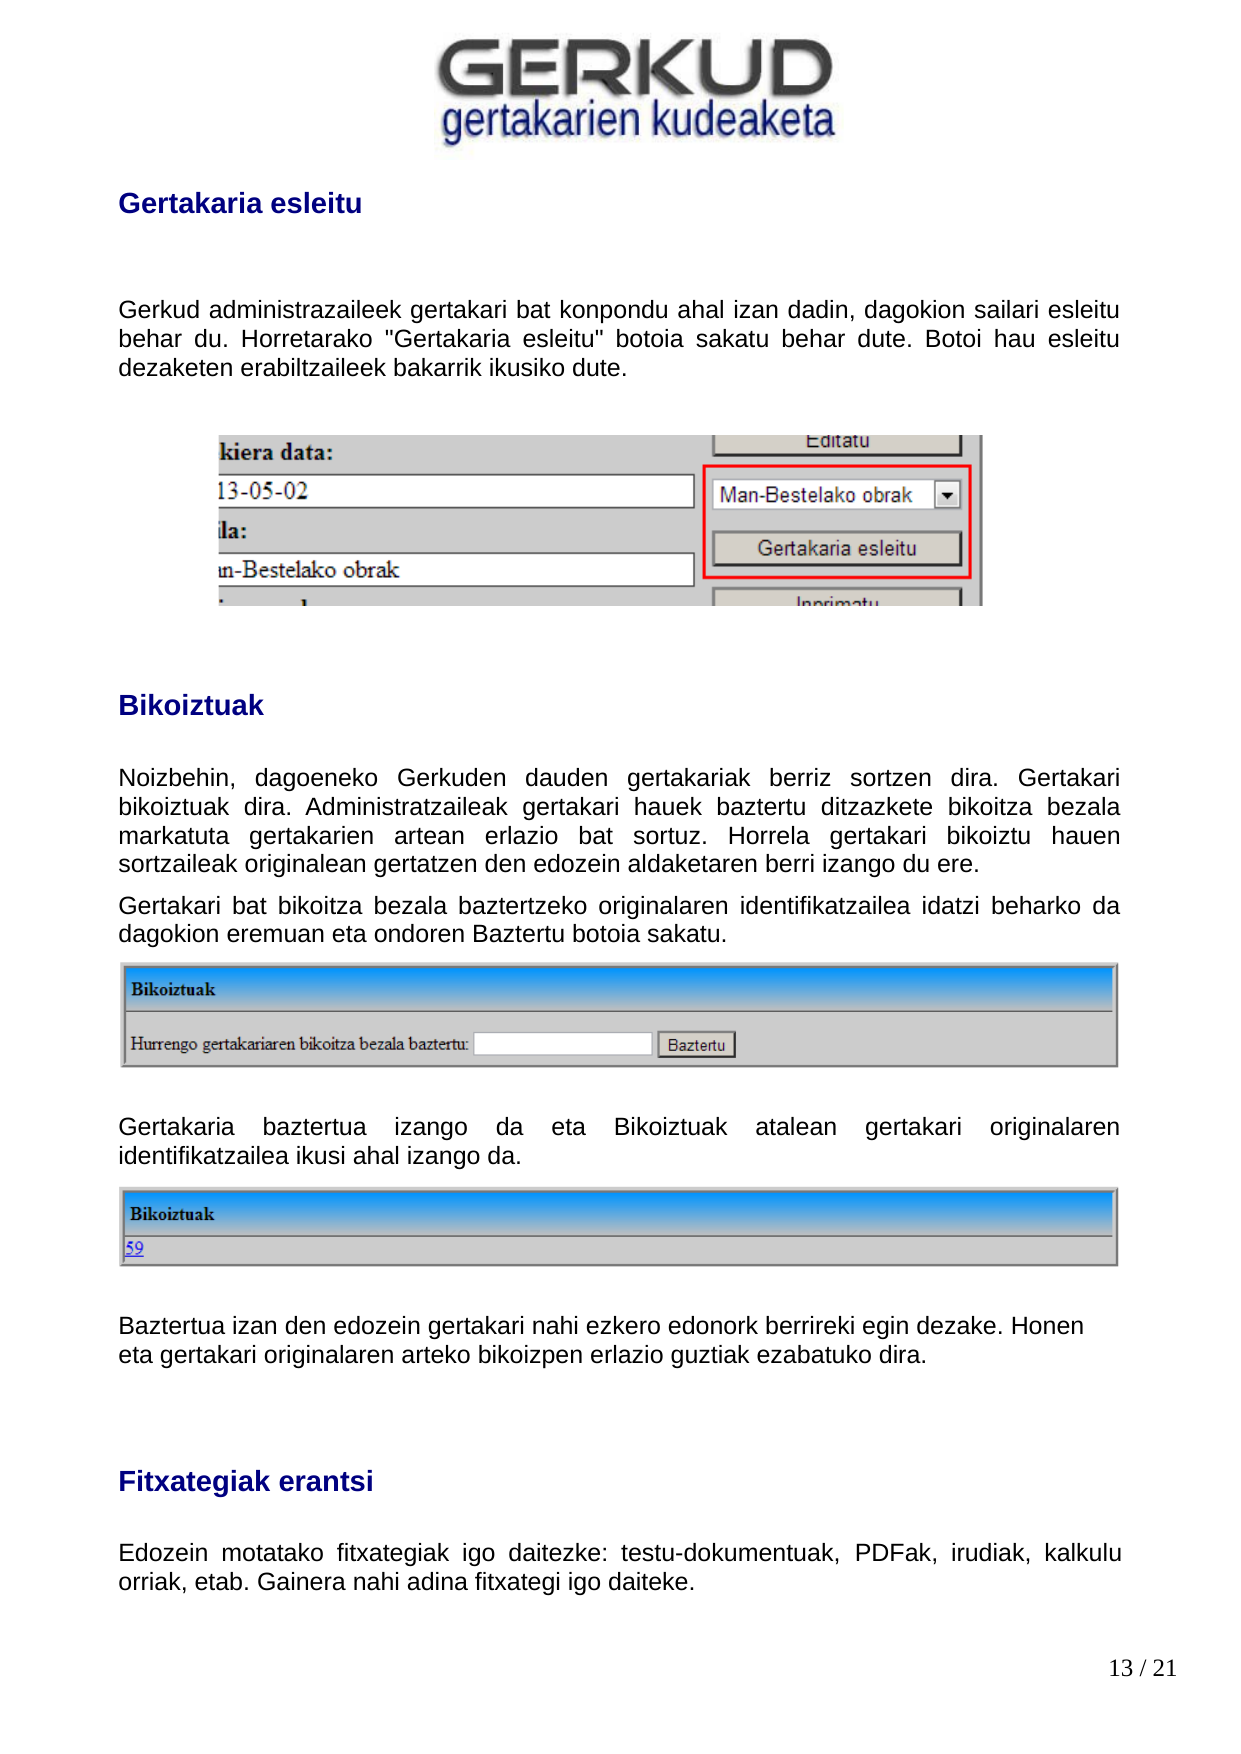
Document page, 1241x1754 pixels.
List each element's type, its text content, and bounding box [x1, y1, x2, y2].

picture [118, 960, 1123, 1071]
picture [434, 23, 844, 160]
text Edozein motatako fitxategiak igo daitezke: testu-dokumentuak, PDFak, irudiak, kalkulu orriak, etab. Gainera nahi adina fitxategi igo daiteke. [118, 1538, 1122, 1596]
subtitle Gertakaria esleitu [118, 186, 1122, 220]
picture [218, 435, 1022, 606]
subtitle Fitxategiak erantsi [118, 1464, 1122, 1497]
picture [118, 1182, 1123, 1270]
text Baztertua izan den edozein gertakari nahi ezkero edonork berrireki egin dezake. Honen eta gertakari originalaren arteko bikoizpen erlazio guztiak ezabatuko dira. [118, 1311, 1122, 1369]
text Gertakari bat bikoitza bezala baztertzeko originalaren identifikatzailea idatzi beharko da dagokion eremuan eta ondoren Baztertu botoia sakatu. [118, 891, 1122, 948]
text Noizbehin, dagoeneko Gerkuden dauden gertakariak berriz sortzen dira. Gertakari bikoiztuak dira. Administratzaileak gertakari hauek baztertu ditzazkete bikoitza bezala markatuta gertakarien artean erlazio bat sortuz. Horrela gertakari bikoiztu hauen sortzaileak originalean gertatzen den edozein aldaketaren berri izango du ere. [118, 763, 1122, 878]
subtitle Bikoiztuak [118, 688, 1122, 722]
text Gertakaria baztertua izango da eta Bikoiztuak atalean gertakari originalaren identifikatzailea ikusi ahal izango da. [118, 1112, 1122, 1169]
text Gerkud administrazaileek gertakari bat konpondu ahal izan dadin, dagokion sailari esleitu behar du. Horretarako "Gertakaria esleitu" botoia sakatu behar dute. Botoi hau esleitu dezaketen erabiltzaileek bakarrik ikusiko dute. [118, 296, 1122, 382]
